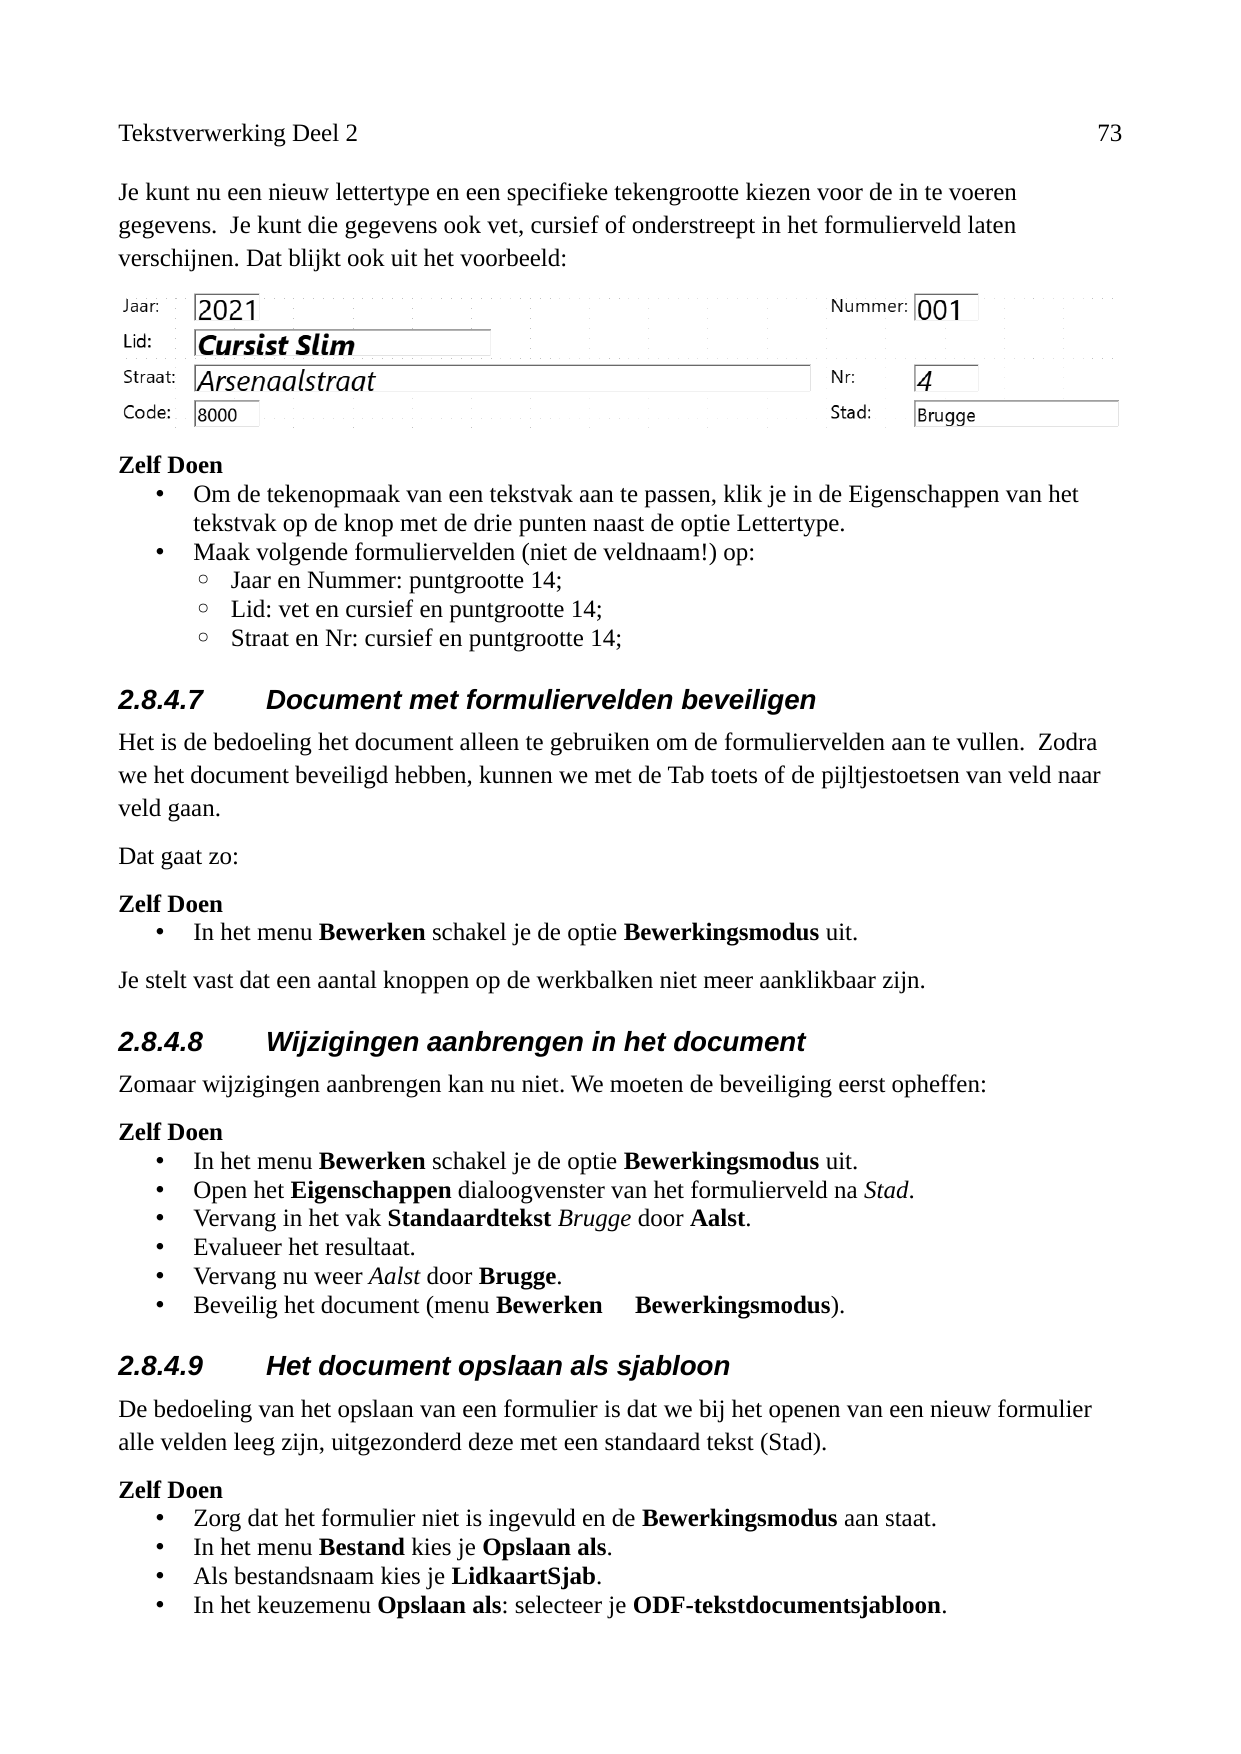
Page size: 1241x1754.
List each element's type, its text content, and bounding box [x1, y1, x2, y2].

list Lid: vet en cursief en puntgrootte 14; [193, 594, 1122, 623]
subtitle Document met formuliervelden beveiligen [118, 683, 1122, 715]
subtitle Wijzigingen aanbrengen in het document [118, 1025, 1122, 1057]
list Vervang nu weer Aalst door Brugge. [156, 1261, 1122, 1290]
list Straat en Nr: cursief en puntgrootte 14; [193, 623, 1122, 652]
list Zorg dat het formulier niet is ingevuld en de Bewerkingsmodus aan staat. [156, 1503, 1122, 1532]
list Als bestandsnaam kies je LidkaartSjab. [156, 1561, 1122, 1590]
list In het menu Bewerken schakel je de optie Bewerkingsmodus uit. [156, 917, 1122, 946]
text Zelf Doen [118, 1475, 1122, 1503]
list Maak volgende formuliervelden (niet de veldnaam!) op: [156, 537, 1122, 566]
text De bedoeling van het opslaan van een formulier is dat we bij het openen van een nieuw formulier alle velden leeg zijn, uitgezonderd deze met een standaard tekst (Stad). [118, 1394, 1122, 1456]
list Jaar en Nummer: puntgrootte 14; [193, 566, 1122, 594]
list Beveilig het document (menu Bewerken  Bewerkingsmodus). [156, 1290, 1122, 1318]
text Je kunt nu een nieuw lettertype en een specifieke tekengrootte kiezen voor de in te voeren gegevens. Je kunt die gegevens ook vet, cursief of onderstreept in het formulierveld laten verschijnen. Dat blijkt ook uit het voorbeeld: [118, 177, 1122, 272]
list Om de tekenopmaak van een tekstvak aan te passen, klik je in de Eigenschappen van het tekstvak op de knop met de drie punten naast de optie Lettertype. [156, 479, 1122, 537]
list In het menu Bewerken schakel je de optie Bewerkingsmodus uit. [156, 1146, 1122, 1175]
text Zomaar wijzigingen aanbrengen kan nu niet. We moeten de beveiliging eerst opheffen: [118, 1069, 1122, 1098]
list Vervang in het vak Standaardtekst Brugge door Aalst. [156, 1203, 1122, 1232]
text Zelf Doen [118, 889, 1122, 917]
list In het menu Bestand kies je Opslaan als. [156, 1532, 1122, 1561]
list Open het Eigenschappen dialoogvenster van het formulierveld na Stad. [156, 1175, 1122, 1203]
picture [118, 290, 1123, 432]
list In het keuzemenu Opslaan als: selecteer je ODF-tekstdocumentsjabloon. [156, 1590, 1122, 1618]
text Dat gaat zo: [118, 841, 1122, 870]
text Je stelt vast dat een aantal knoppen op de werkbalken niet meer aanklikbaar zijn. [118, 965, 1122, 994]
subtitle Het document opslaan als sjabloon [118, 1350, 1122, 1382]
list Evalueer het resultaat. [156, 1232, 1122, 1261]
text Zelf Doen [118, 1117, 1122, 1146]
text Zelf Doen [118, 451, 1122, 479]
text Het is de bedoeling het document alleen te gebruiken om de formuliervelden aan te vullen. Zodra we het document beveiligd hebben, kunnen we met de Tab toets of de pijltjestoetsen van veld naar veld gaan. [118, 727, 1122, 822]
